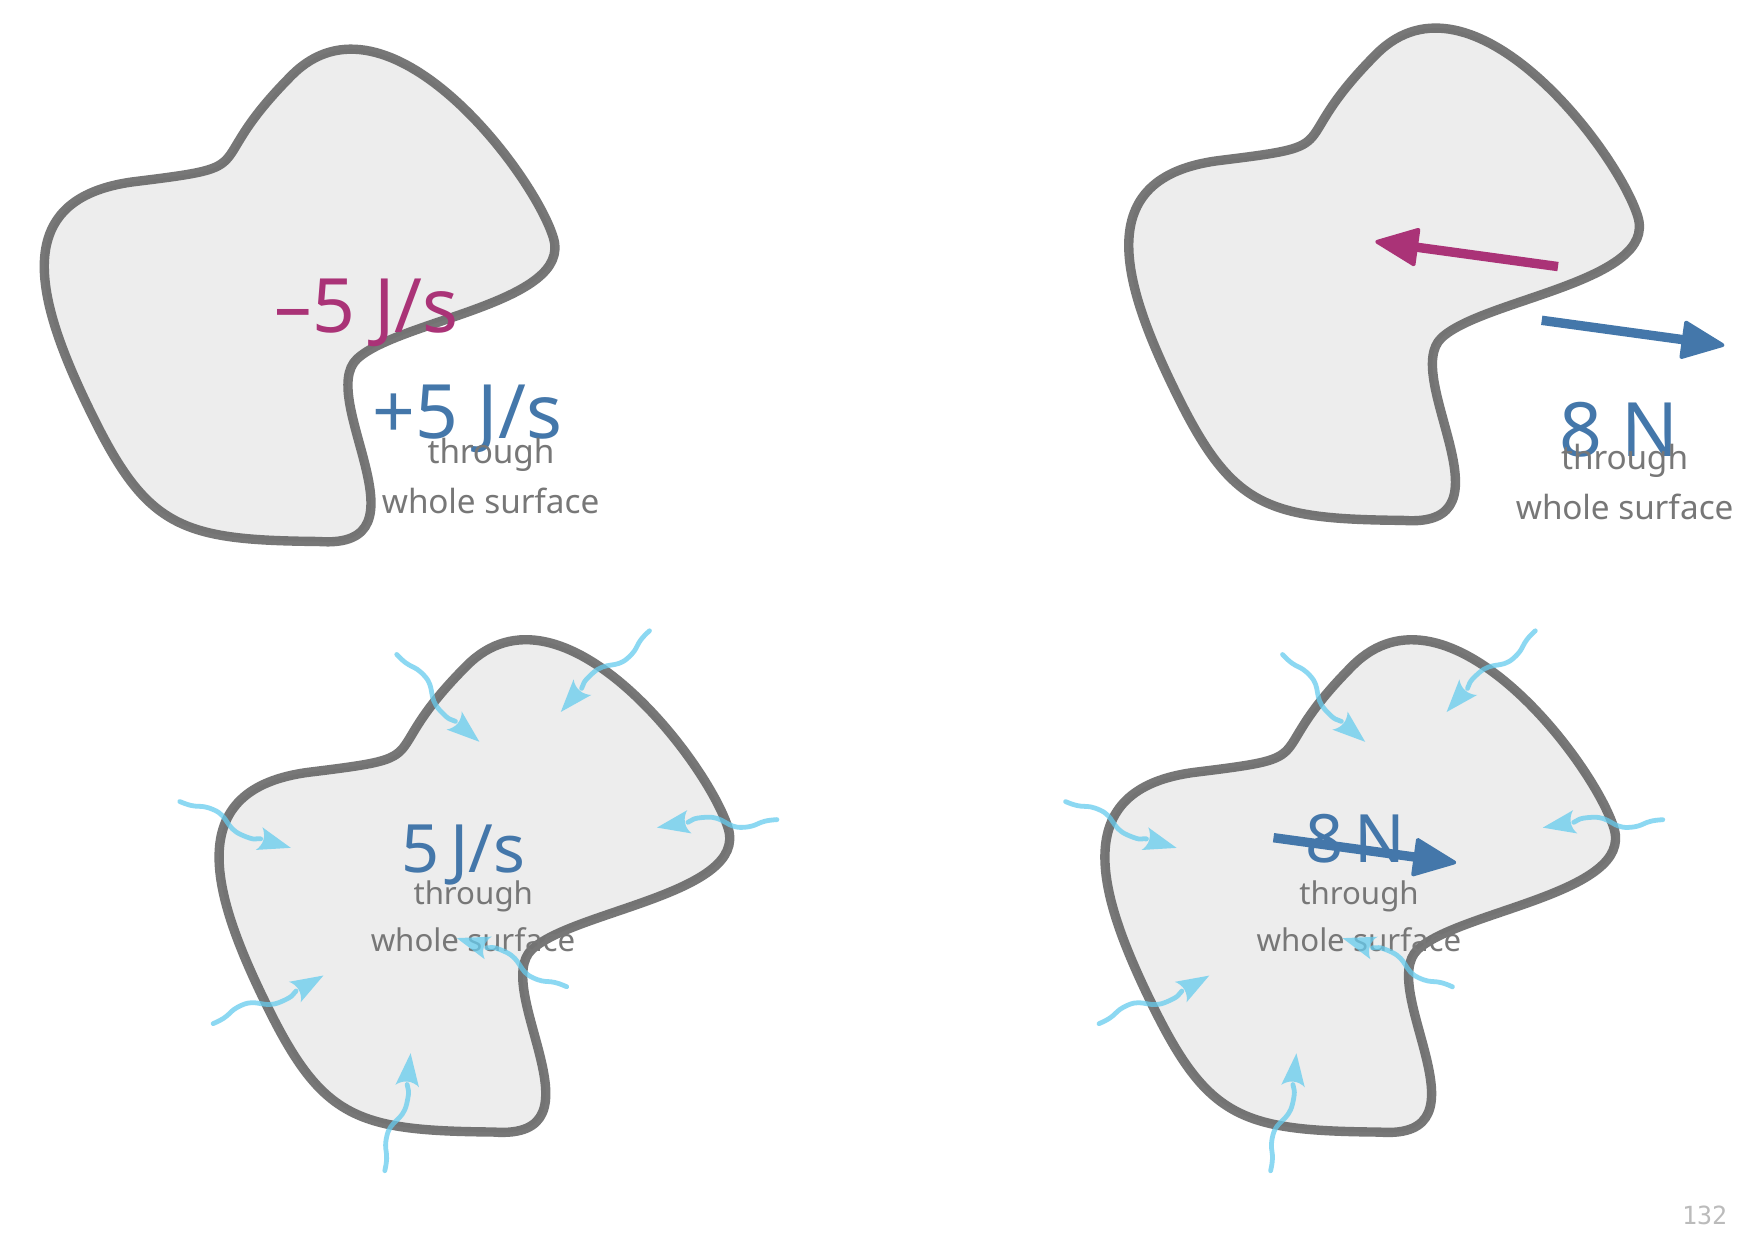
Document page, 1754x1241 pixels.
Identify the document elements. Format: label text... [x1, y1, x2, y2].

text_box [1128, 28, 1640, 521]
text_box [1104, 639, 1616, 1133]
text_box 8 N [1544, 358, 1693, 422]
text_box through whole surface [367, 416, 602, 505]
text_box [1305, 943, 1314, 949]
text_box [1373, 943, 1382, 949]
text_box through whole surface [1241, 859, 1465, 943]
text_box –5 J/s [259, 234, 486, 333]
text_box [419, 943, 428, 949]
text_box 8 N [1290, 775, 1439, 865]
text_box through whole surface [356, 859, 579, 943]
text_box [529, 943, 537, 949]
text_box +5 J/s [357, 340, 592, 438]
text_box [1415, 943, 1423, 949]
text_box [219, 639, 730, 1133]
text_box [386, 333, 408, 340]
text_box through whole surface [1501, 422, 1736, 511]
text_box [44, 49, 555, 542]
text_box [487, 943, 496, 949]
text_box 5 J/s [386, 784, 549, 859]
